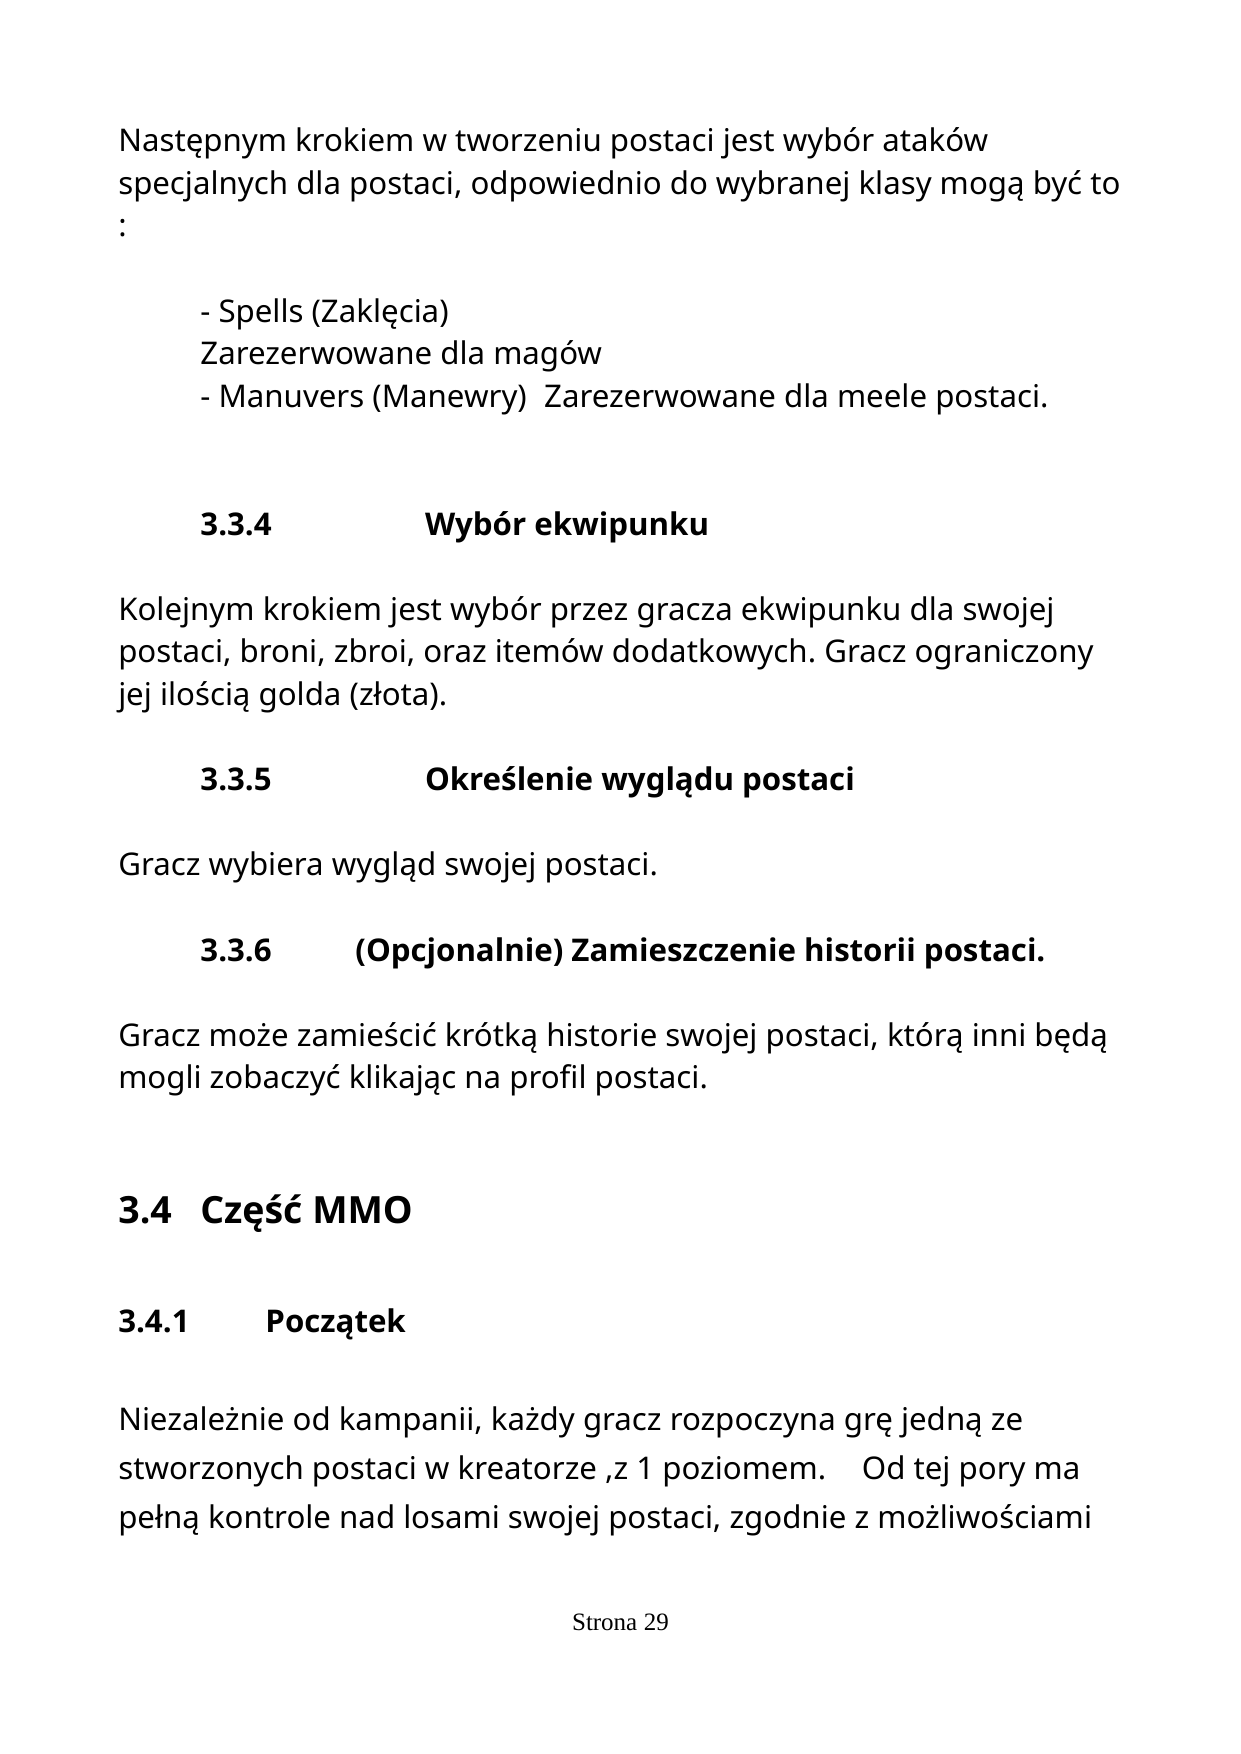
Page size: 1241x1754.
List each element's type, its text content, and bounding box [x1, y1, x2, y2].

text 3.3.6 (Opcjonalnie) Zamieszczenie historii postaci. [118, 928, 1122, 970]
text Następnym krokiem w tworzeniu postaci jest wybór ataków specjalnych dla postaci, odpowiednio do wybranej klasy mogą być to : [118, 118, 1122, 246]
text 3.3.4 Wybór ekwipunku Kolejnym krokiem jest wybór przez gracza ekwipunku dla swojej postaci, broni, zbroi, oraz itemów dodatkowych. Gracz ograniczony jej ilością golda (złota). [118, 502, 1122, 714]
text 3.4.1 Początek Niezależnie od kampanii, każdy gracz rozpoczyna grę jedną ze stworzonych postaci w kreatorze ,z 1 poziomem. Od tej pory ma pełną kontrole nad losami swojej postaci, zgodnie z możliwościami [118, 1299, 1122, 1537]
text Gracz może zamieścić krótką historie swojej postaci, którą inni będą mogli zobaczyć klikając na profil postaci. [118, 1013, 1122, 1098]
text - Spells (Zaklęcia) Zarezerwowane dla magów [118, 288, 1122, 374]
text - Manuvers (Manewry) Zarezerwowane dla meele postaci. [118, 374, 1122, 416]
text 3.4 Część MMO [118, 1183, 1122, 1234]
text 3.3.5 Określenie wyglądu postaci Gracz wybiera wygląd swojej postaci. [118, 757, 1122, 885]
